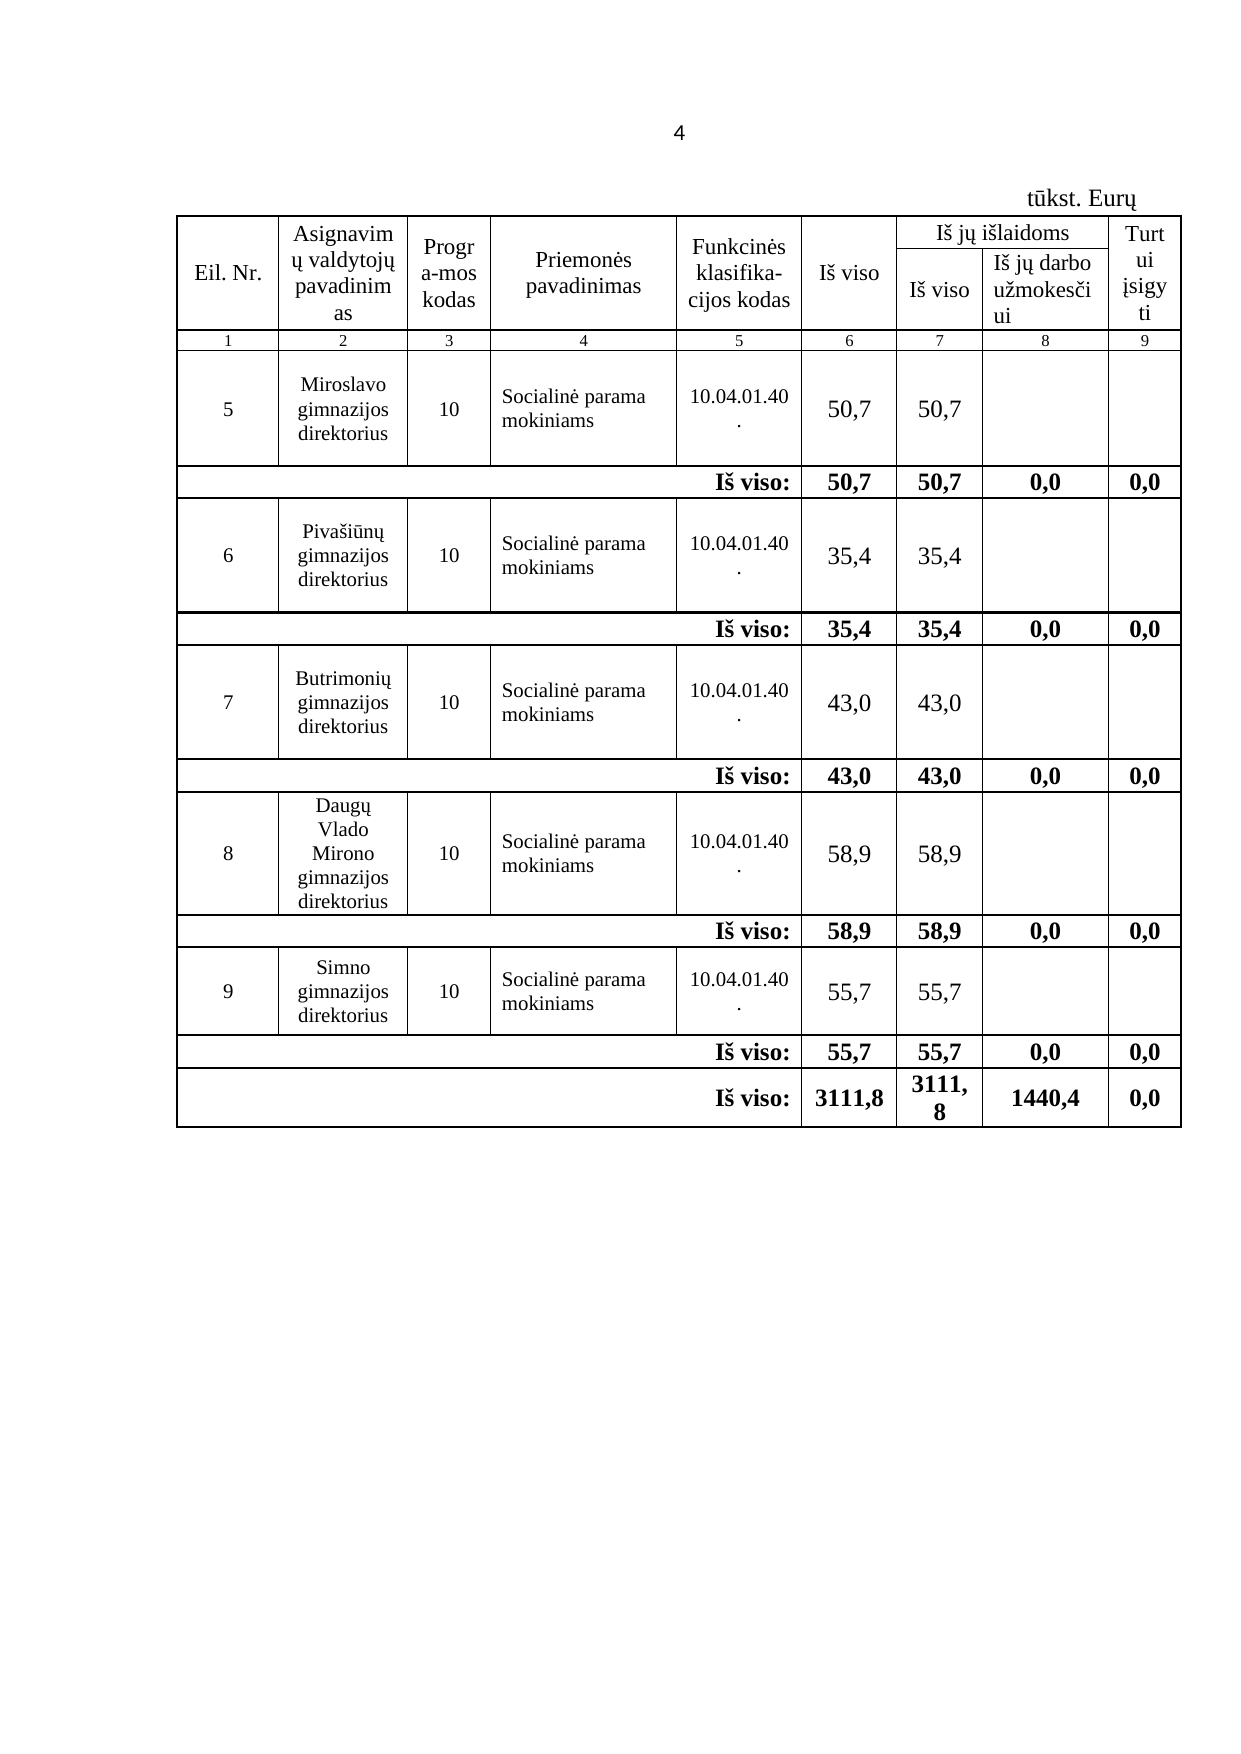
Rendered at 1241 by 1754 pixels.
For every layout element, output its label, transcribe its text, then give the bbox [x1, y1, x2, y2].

table_cell 43,0 [897, 760, 982, 791]
table_cell 10.04.01.40. [677, 646, 801, 758]
table_header [802, 180, 897, 214]
table_header [279, 180, 407, 214]
table_header [897, 180, 982, 214]
table_cell 0,0 [983, 1036, 1108, 1067]
table_cell 7 [897, 331, 982, 350]
table_cell 0,0 [983, 916, 1108, 946]
table_cell Socialinė parama mokiniams [491, 499, 676, 611]
table_cell 10 [408, 793, 490, 913]
table_cell Iš viso: [178, 916, 801, 946]
table_cell Socialinė parama mokiniams [491, 351, 676, 464]
table_cell 50,7 [802, 467, 896, 497]
table_cell Simno gimnazijos direktorius [279, 948, 407, 1034]
table_cell 35,4 [897, 614, 982, 644]
table_cell 0,0 [1109, 614, 1180, 644]
table_cell Progra-mos kodas [408, 217, 490, 328]
table_cell Iš viso [897, 249, 982, 328]
table_cell Iš viso [802, 217, 896, 328]
table_cell Pivašiūnų gimnazijos direktorius [279, 499, 407, 611]
table_cell 58,9 [802, 793, 896, 913]
table_cell 1440,4 [983, 1069, 1108, 1126]
table_cell 50,7 [802, 351, 896, 464]
table_cell Socialinė parama mokiniams [491, 646, 676, 758]
table_cell 0,0 [1109, 916, 1180, 946]
table_cell Funkcinės klasifika-cijos kodas [677, 217, 801, 328]
table_cell 2 [279, 331, 407, 350]
table_cell 6 [802, 331, 896, 350]
table_cell [1109, 646, 1180, 758]
table_cell 8 [983, 331, 1108, 350]
table_cell 55,7 [802, 1036, 896, 1067]
table_cell 10.04.01.40. [677, 499, 801, 611]
table_cell Eil. Nr. [178, 217, 278, 328]
table_cell Iš viso: [178, 614, 801, 644]
table_cell [983, 948, 1108, 1034]
table_cell Socialinė parama mokiniams [491, 948, 676, 1034]
table_cell Turtui įsigyti [1109, 217, 1180, 328]
table_cell Asignavimų valdytojų pavadinimas [279, 217, 407, 328]
table_cell [983, 793, 1108, 913]
table_cell 10.04.01.40. [677, 948, 801, 1034]
table_cell 58,9 [897, 793, 982, 913]
table_cell [1109, 499, 1180, 611]
table_cell Miroslavo gimnazijos direktorius [279, 351, 407, 464]
table_cell 0,0 [1109, 1036, 1180, 1067]
table_header [490, 180, 676, 214]
table_cell 10 [408, 646, 490, 758]
table_cell 58,9 [802, 916, 896, 946]
table_cell 10.04.01.40. [677, 793, 801, 913]
table_cell 43,0 [802, 760, 896, 791]
table_cell Iš jų išlaidoms [897, 217, 1108, 247]
table_header [676, 180, 802, 214]
table_header tūkst. Eurų [982, 180, 1181, 214]
table_cell 55,7 [897, 948, 982, 1034]
table_cell [983, 646, 1108, 758]
table_cell 35,4 [802, 614, 896, 644]
table_cell 5 [178, 351, 278, 464]
table_cell 0,0 [983, 760, 1108, 791]
table_cell Iš viso: [178, 1069, 801, 1126]
table_cell 8 [178, 793, 278, 913]
table_cell 10 [408, 351, 490, 464]
table_cell 1 [178, 331, 278, 350]
table_cell [1109, 351, 1180, 464]
table_cell [983, 499, 1108, 611]
table_cell 35,4 [897, 499, 982, 611]
table_cell 55,7 [897, 1036, 982, 1067]
table_cell 0,0 [1109, 1069, 1180, 1126]
table_cell 50,7 [897, 467, 982, 497]
table_cell 55,7 [802, 948, 896, 1034]
table_cell Daugų Vlado Mirono gimnazijos direktorius [279, 793, 407, 913]
table_cell 6 [178, 499, 278, 611]
table_cell 43,0 [897, 646, 982, 758]
table_cell 3 [408, 331, 490, 350]
table_header [177, 180, 279, 214]
table_cell Iš jų darbo užmokesčiui [983, 249, 1108, 328]
table_cell 5 [677, 331, 801, 350]
table_cell 9 [178, 948, 278, 1034]
table_cell Socialinė parama mokiniams [491, 793, 676, 913]
table_cell 10 [408, 499, 490, 611]
table_cell 3111,8 [802, 1069, 896, 1126]
table_header [407, 180, 490, 214]
table_cell Priemonės pavadinimas [491, 217, 676, 328]
table_cell 7 [178, 646, 278, 758]
table_cell 10 [408, 948, 490, 1034]
table_cell 9 [1109, 331, 1180, 350]
table_cell 35,4 [802, 499, 896, 611]
table_cell 0,0 [983, 614, 1108, 644]
table_cell 50,7 [897, 351, 982, 464]
table_cell 0,0 [1109, 467, 1180, 497]
table_cell Iš viso: [178, 467, 801, 497]
table_cell 10.04.01.40. [677, 351, 801, 464]
table_cell 4 [491, 331, 676, 350]
table_cell 0,0 [1109, 760, 1180, 791]
table_cell 43,0 [802, 646, 896, 758]
table_cell Iš viso: [178, 760, 801, 791]
table_cell [1109, 948, 1180, 1034]
table_cell 58,9 [897, 916, 982, 946]
table_cell 3111,8 [897, 1069, 982, 1126]
table_cell 0,0 [983, 467, 1108, 497]
table_cell [1109, 793, 1180, 913]
table_cell Iš viso: [178, 1036, 801, 1067]
table_cell Butrimonių gimnazijos direktorius [279, 646, 407, 758]
table_cell [983, 351, 1108, 464]
